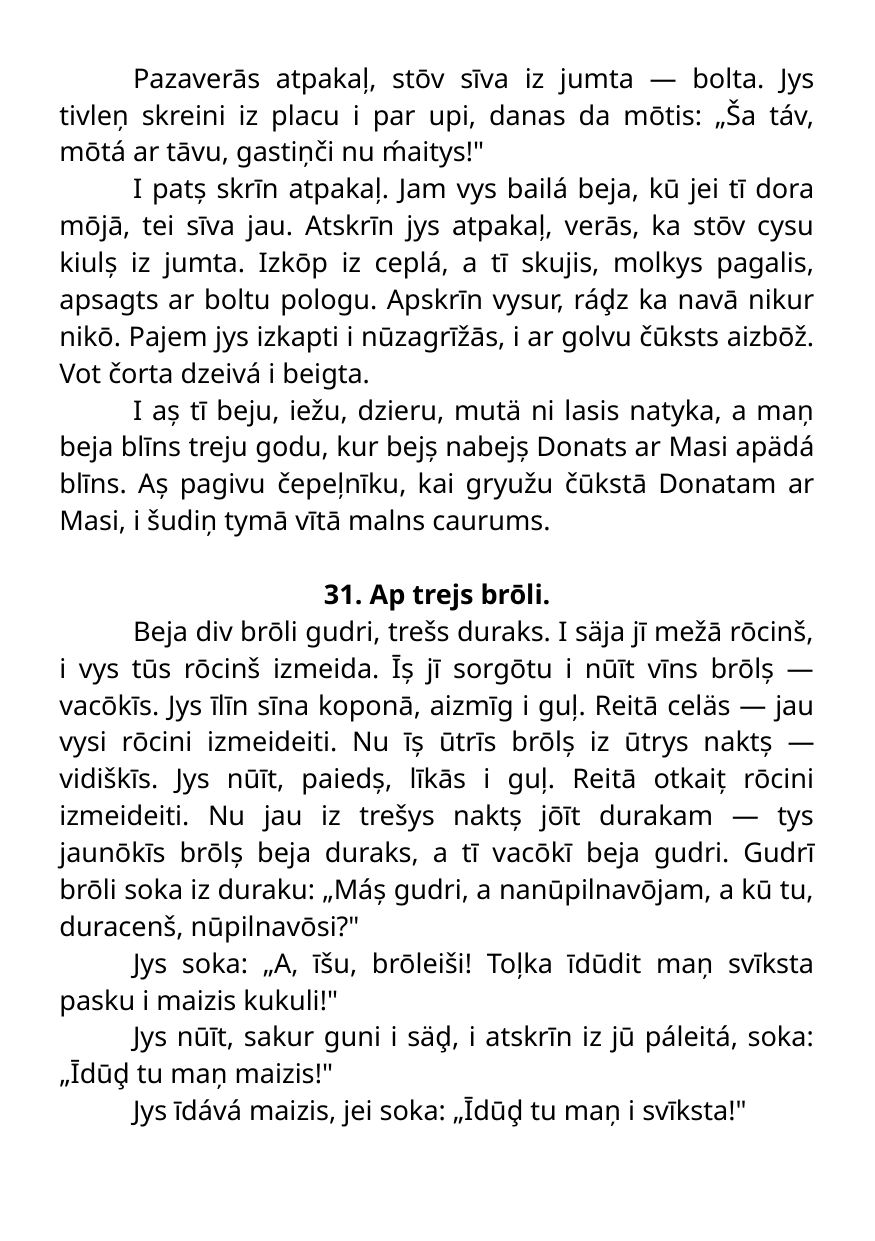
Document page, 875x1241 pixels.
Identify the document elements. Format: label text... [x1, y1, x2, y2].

text I patș skrīn atpakaļ. Jam vys bailá beja, kū jei tī dora mōjā, tei sīva jau. Atskrīn jys atpakaļ, verās, ka stōv cysu kiulș iz jumta. Izkōp iz ceplá, a tī skujis, molkys pagalis, apsagts ar boltu pologu. Apskrīn vysur, ráḑz ka navā nikur nikō. Pajem jys izkapti i nūzagrīžās, i ar golvu čūksts aizbōž. Vot čorta dzeivá i beigta. [59, 170, 815, 391]
text Jys nūīt, sakur guni i säḑ, i atskrīn iz jū páleitá, soka: „Īdūḑ tu maņ maizis!" [59, 1018, 815, 1092]
text 31. Ap trejs brōli. [59, 575, 815, 612]
text Pazaverās atpakaļ, stōv sīva iz jumta — bolta. Jys tivleņ skreini iz placu i par upi, danas da mōtis: „Ša táv, mōtá ar tāvu, gastiņči nu ḿaitys!" [59, 59, 815, 170]
text Beja div brōli gudri, trešs duraks. I säja jī mežā rōcinš, i vys tūs rōcinš izmeida. Īș jī sorgōtu i nūīt vīns brōlș — vacōkīs. Jys īlīn sīna koponā, aizmīg i guļ. Reitā celäs — jau vysi rōcini izmeideiti. Nu īș ūtrīs brōlș iz ūtrys naktș — vidiškīs. Jys nūīt, paiedș, līkās i guļ. Reitā otkaiț rōcini izmeideiti. Nu jau iz trešys naktș jōīt durakam — tys jaunōkīs brōlș beja duraks, a tī vacōkī beja gudri. Gudrī brōli soka iz duraku: „Máș gudri, a nanūpilnavōjam, a kū tu, duracenš, nūpilnavōsi?" [59, 612, 815, 944]
text I aș tī beju, iežu, dzieru, mutä ni lasis natyka, a maņ beja blīns treju godu, kur bejș nabejș Donats ar Masi apädá blīns. Aș pagivu čepeļnīku, kai gryužu čūkstā Donatam ar Masi, i šudiņ tymā vītā malns caurums. [59, 391, 815, 538]
text Jys soka: „A, īšu, brōleiši! Toļka īdūdit maņ svīksta pasku i maizis kukuli!" [59, 944, 815, 1018]
text Jys īdává maizis, jei soka: „Īdūḑ tu maņ i svīksta!" [59, 1092, 815, 1128]
